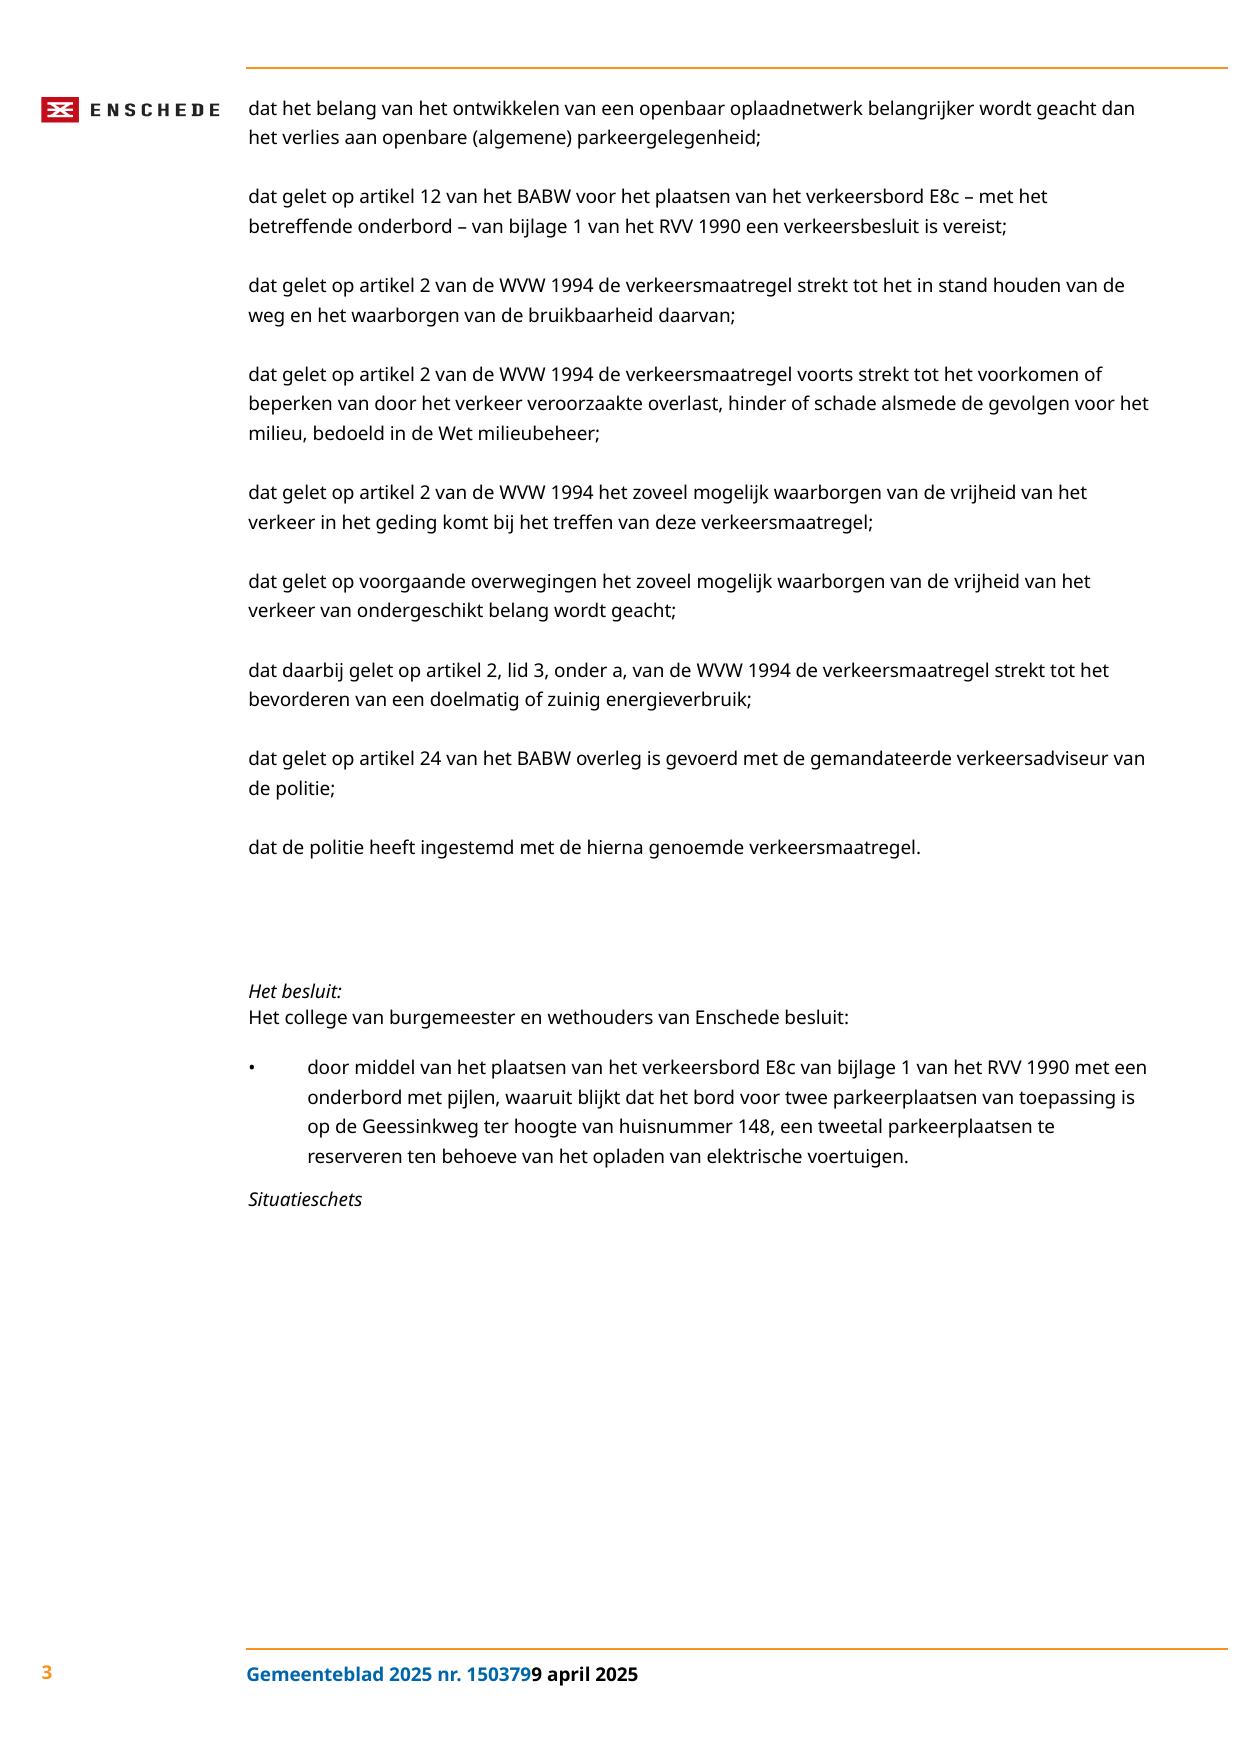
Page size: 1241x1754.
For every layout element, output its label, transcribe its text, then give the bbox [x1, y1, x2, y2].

text Situatieschets [248, 1186, 1152, 1212]
text dat gelet op artikel 2 van de WVW 1994 de verkeersmaatregel voorts strekt tot het voorkomen of beperken van door het verkeer veroorzaakte overlast, hinder of schade alsmede de gevolgen voor het milieu, bedoeld in de Wet milieubeheer; [248, 361, 1152, 446]
text Het college van burgemeester en wethouders van Enschede besluit: [248, 1004, 1152, 1030]
text dat het belang van het ontwikkelen van een openbaar oplaadnetwerk belangrijker wordt geacht dan het verlies aan openbare (algemene) parkeergelegenheid; [248, 95, 1152, 150]
text Het besluit: [248, 978, 1152, 1004]
text dat gelet op voorgaande overwegingen het zoveel mogelijk waarborgen van de vrijheid van het verkeer van ondergeschikt belang wordt geacht; [248, 568, 1152, 623]
text dat gelet op artikel 12 van het BABW voor het plaatsen van het verkeersbord E8c – met het betreffende onderbord – van bijlage 1 van het RVV 1990 een verkeersbesluit is vereist; [248, 183, 1152, 239]
picture [41, 47, 231, 172]
list door middel van het plaatsen van het verkeersbord E8c van bijlage 1 van het RVV 1990 met een onderbord met pijlen, waaruit blijkt dat het bord voor twee parkeerplaatsen van toepassing is op de Geessinkweg ter hoogte van huisnummer 148, een tweetal parkeerplaatsen te reserveren ten behoeve van het opladen van elektrische voertuigen. [248, 1054, 1152, 1169]
text dat daarbij gelet op artikel 2, lid 3, onder a, van de WVW 1994 de verkeersmaatregel strekt tot het bevorderen van een doelmatig of zuinig energieverbruik; [248, 657, 1152, 712]
text dat gelet op artikel 2 van de WVW 1994 het zoveel mogelijk waarborgen van de vrijheid van het verkeer in het geding komt bij het treffen van deze verkeersmaatregel; [248, 479, 1152, 535]
text dat de politie heeft ingestemd met de hierna genoemde verkeersmaatregel. [248, 834, 1152, 860]
text dat gelet op artikel 2 van de WVW 1994 de verkeersmaatregel strekt tot het in stand houden van de weg en het waarborgen van de bruikbaarheid daarvan; [248, 272, 1152, 328]
text dat gelet op artikel 24 van het BABW overleg is gevoerd met de gemandateerde verkeersadviseur van de politie; [248, 746, 1152, 801]
